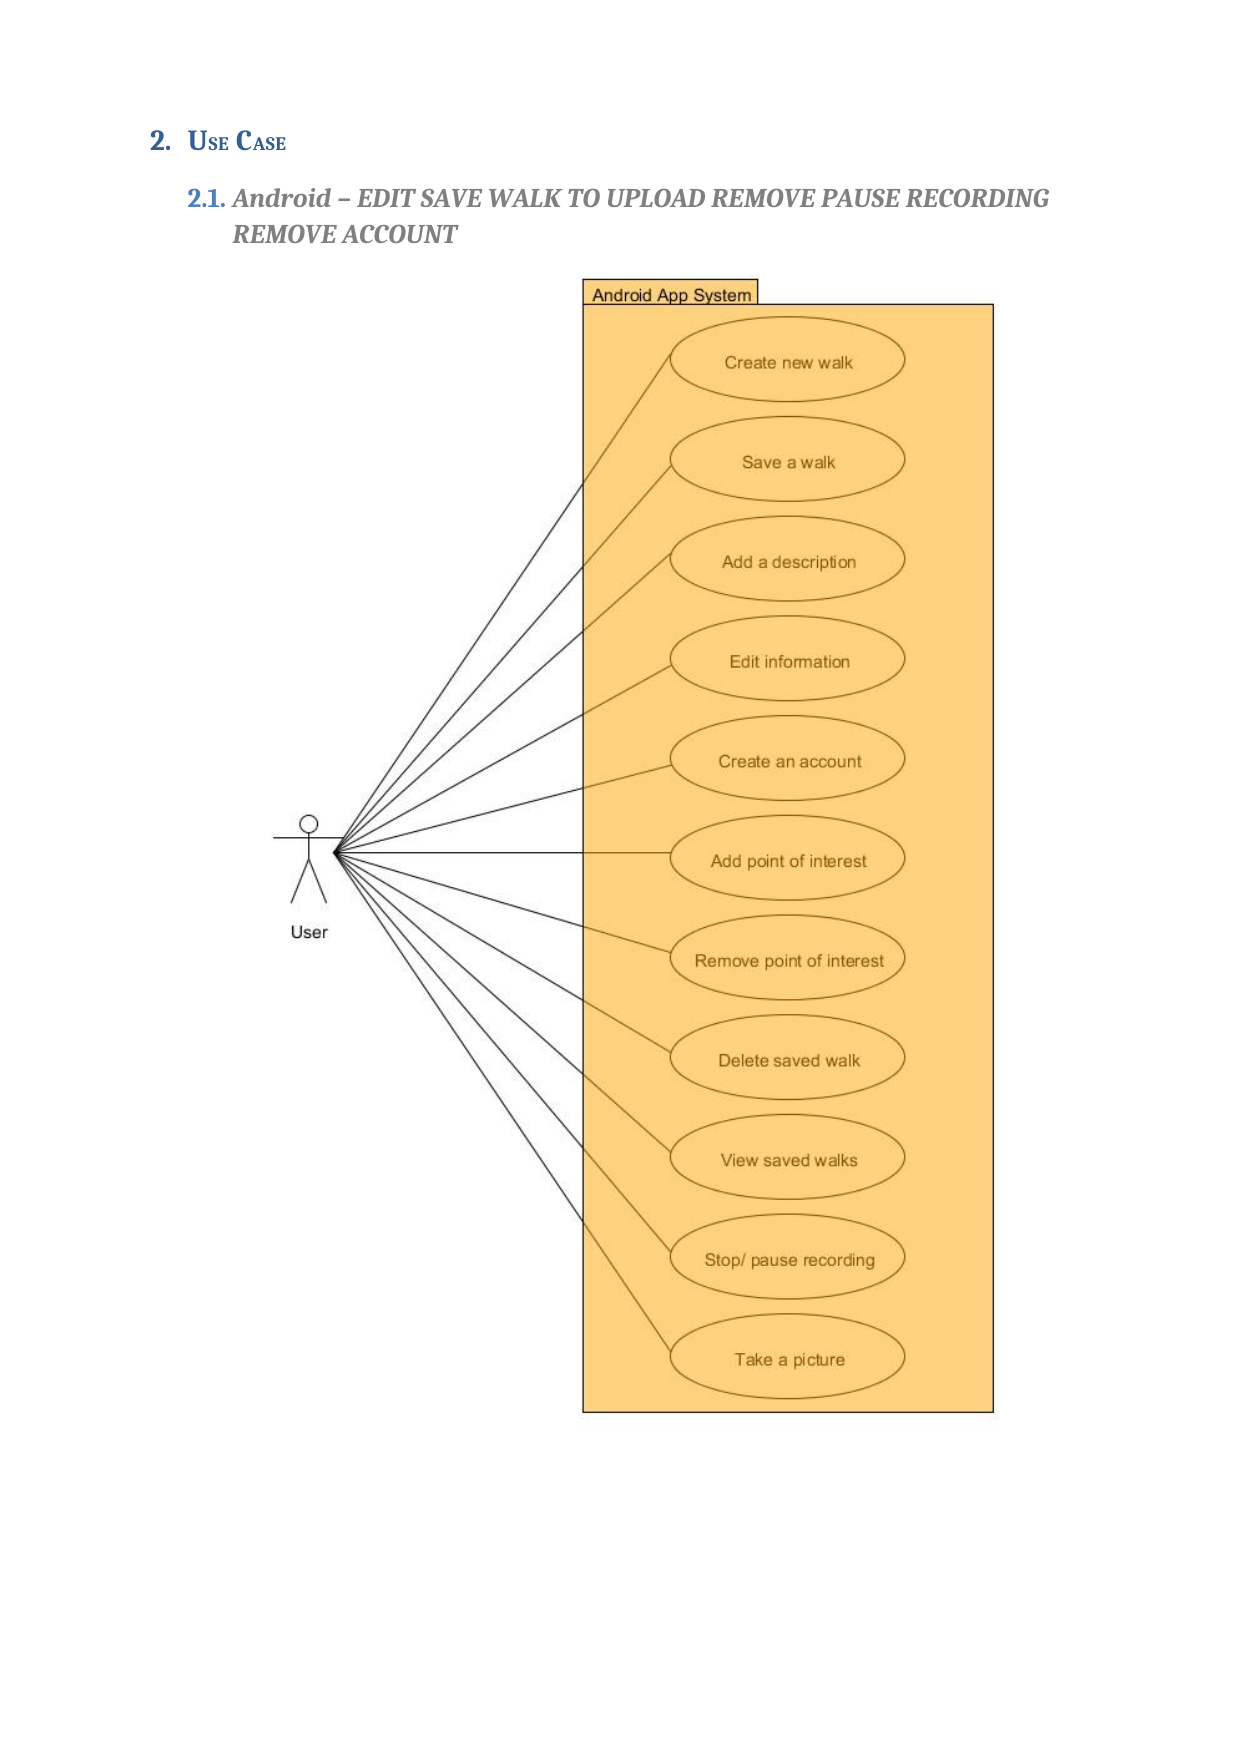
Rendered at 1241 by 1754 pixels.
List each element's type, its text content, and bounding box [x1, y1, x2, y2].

subtitle Use Case [150, 124, 1090, 157]
picture [221, 254, 1019, 1438]
subtitle Android – EDIT SAVE WALK TO UPLOAD REMOVE PAUSE RECORDING REMOVE ACCOUNT [187, 183, 1090, 250]
